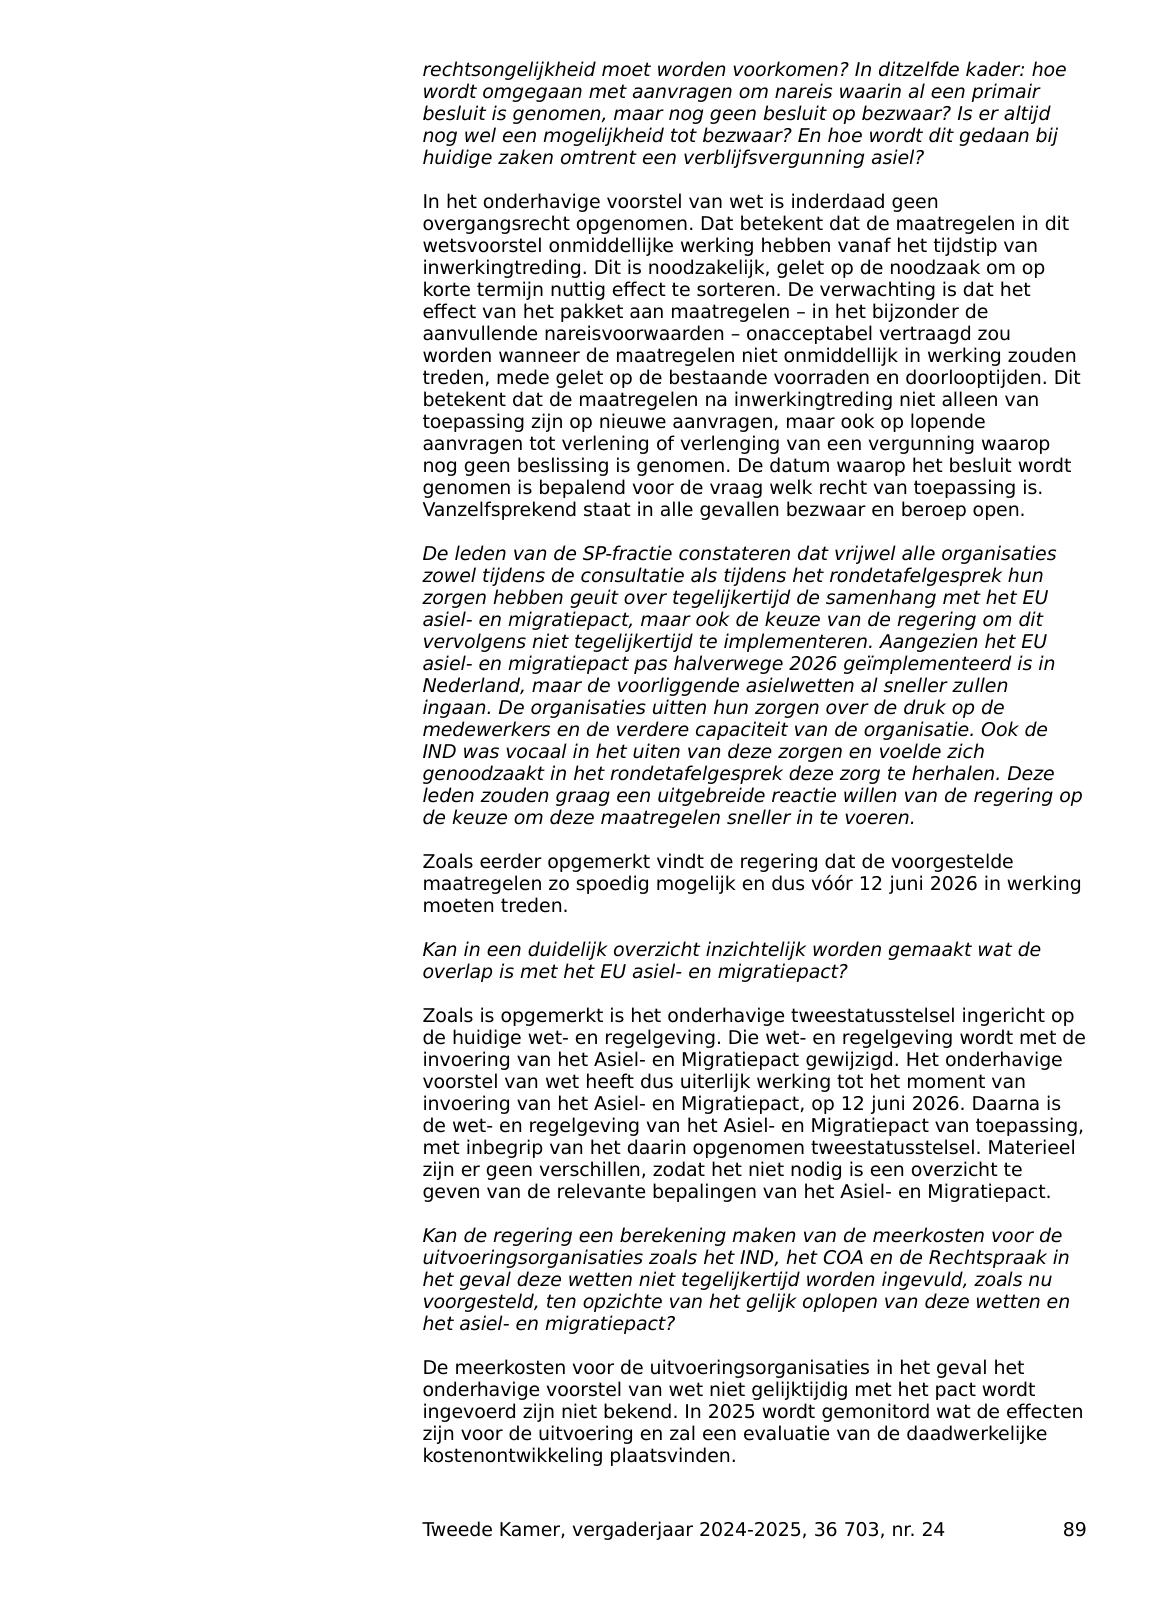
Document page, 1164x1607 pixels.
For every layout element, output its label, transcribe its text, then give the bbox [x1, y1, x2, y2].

text Zoals eerder opgemerkt vindt de regering dat de voorgestelde maatregelen zo spoedig mogelijk en dus vóór 12 juni 2026 in werking moeten treden. [422, 851, 1087, 917]
text De meerkosten voor de uitvoeringsorganisaties in het geval het onderhavige voorstel van wet niet gelijktijdig met het pact wordt ingevoerd zijn niet bekend. In 2025 wordt gemonitord wat de effecten zijn voor de uitvoering en zal een evaluatie van de daadwerkelijke kostenontwikkeling plaatsvinden. [422, 1357, 1087, 1467]
text In het onderhavige voorstel van wet is inderdaad geen overgangsrecht opgenomen. Dat betekent dat de maatregelen in dit wetsvoorstel onmiddellijke werking hebben vanaf het tijdstip van inwerkingtreding. Dit is noodzakelijk, gelet op de noodzaak om op korte termijn nuttig effect te sorteren. De verwachting is dat het effect van het pakket aan maatregelen – in het bijzonder de aanvullende nareisvoorwaarden – onacceptabel vertraagd zou worden wanneer de maatregelen niet onmiddellijk in werking zouden treden, mede gelet op de bestaande voorraden en doorlooptijden. Dit betekent dat de maatregelen na inwerkingtreding niet alleen van toepassing zijn op nieuwe aanvragen, maar ook op lopende aanvragen tot verlening of verlenging van een vergunning waarop nog geen beslissing is genomen. De datum waarop het besluit wordt genomen is bepalend voor de vraag welk recht van toepassing is. Vanzelfsprekend staat in alle gevallen bezwaar en beroep open. [422, 191, 1087, 521]
text Kan in een duidelijk overzicht inzichtelijk worden gemaakt wat de overlap is met het EU asiel- en migratiepact? [422, 939, 1087, 983]
text Kan de regering een berekening maken van de meerkosten voor de uitvoeringsorganisaties zoals het IND, het COA en de Rechtspraak in het geval deze wetten niet tegelijkertijd worden ingevuld, zoals nu voorgesteld, ten opzichte van het gelijk oplopen van deze wetten en het asiel- en migratiepact? [422, 1225, 1087, 1335]
text rechtsongelijkheid moet worden voorkomen? In ditzelfde kader: hoe wordt omgegaan met aanvragen om nareis waarin al een primair besluit is genomen, maar nog geen besluit op bezwaar? Is er altijd nog wel een mogelijkheid tot bezwaar? En hoe wordt dit gedaan bij huidige zaken omtrent een verblijfsvergunning asiel? [422, 59, 1087, 169]
text De leden van de SP-fractie constateren dat vrijwel alle organisaties zowel tijdens de consultatie als tijdens het rondetafelgesprek hun zorgen hebben geuit over tegelijkertijd de samenhang met het EU asiel- en migratiepact, maar ook de keuze van de regering om dit vervolgens niet tegelijkertijd te implementeren. Aangezien het EU asiel- en migratiepact pas halverwege 2026 geïmplementeerd is in Nederland, maar de voorliggende asielwetten al sneller zullen ingaan. De organisaties uitten hun zorgen over de druk op de medewerkers en de verdere capaciteit van de organisatie. Ook de IND was vocaal in het uiten van deze zorgen en voelde zich genoodzaakt in het rondetafelgesprek deze zorg te herhalen. Deze leden zouden graag een uitgebreide reactie willen van de regering op de keuze om deze maatregelen sneller in te voeren. [422, 543, 1087, 829]
text Zoals is opgemerkt is het onderhavige tweestatusstelsel ingericht op de huidige wet- en regelgeving. Die wet- en regelgeving wordt met de invoering van het Asiel- en Migratiepact gewijzigd. Het onderhavige voorstel van wet heeft dus uiterlijk werking tot het moment van invoering van het Asiel- en Migratiepact, op 12 juni 2026. Daarna is de wet- en regelgeving van het Asiel- en Migratiepact van toepassing, met inbegrip van het daarin opgenomen tweestatusstelsel. Materieel zijn er geen verschillen, zodat het niet nodig is een overzicht te geven van de relevante bepalingen van het Asiel- en Migratiepact. [422, 1005, 1087, 1203]
